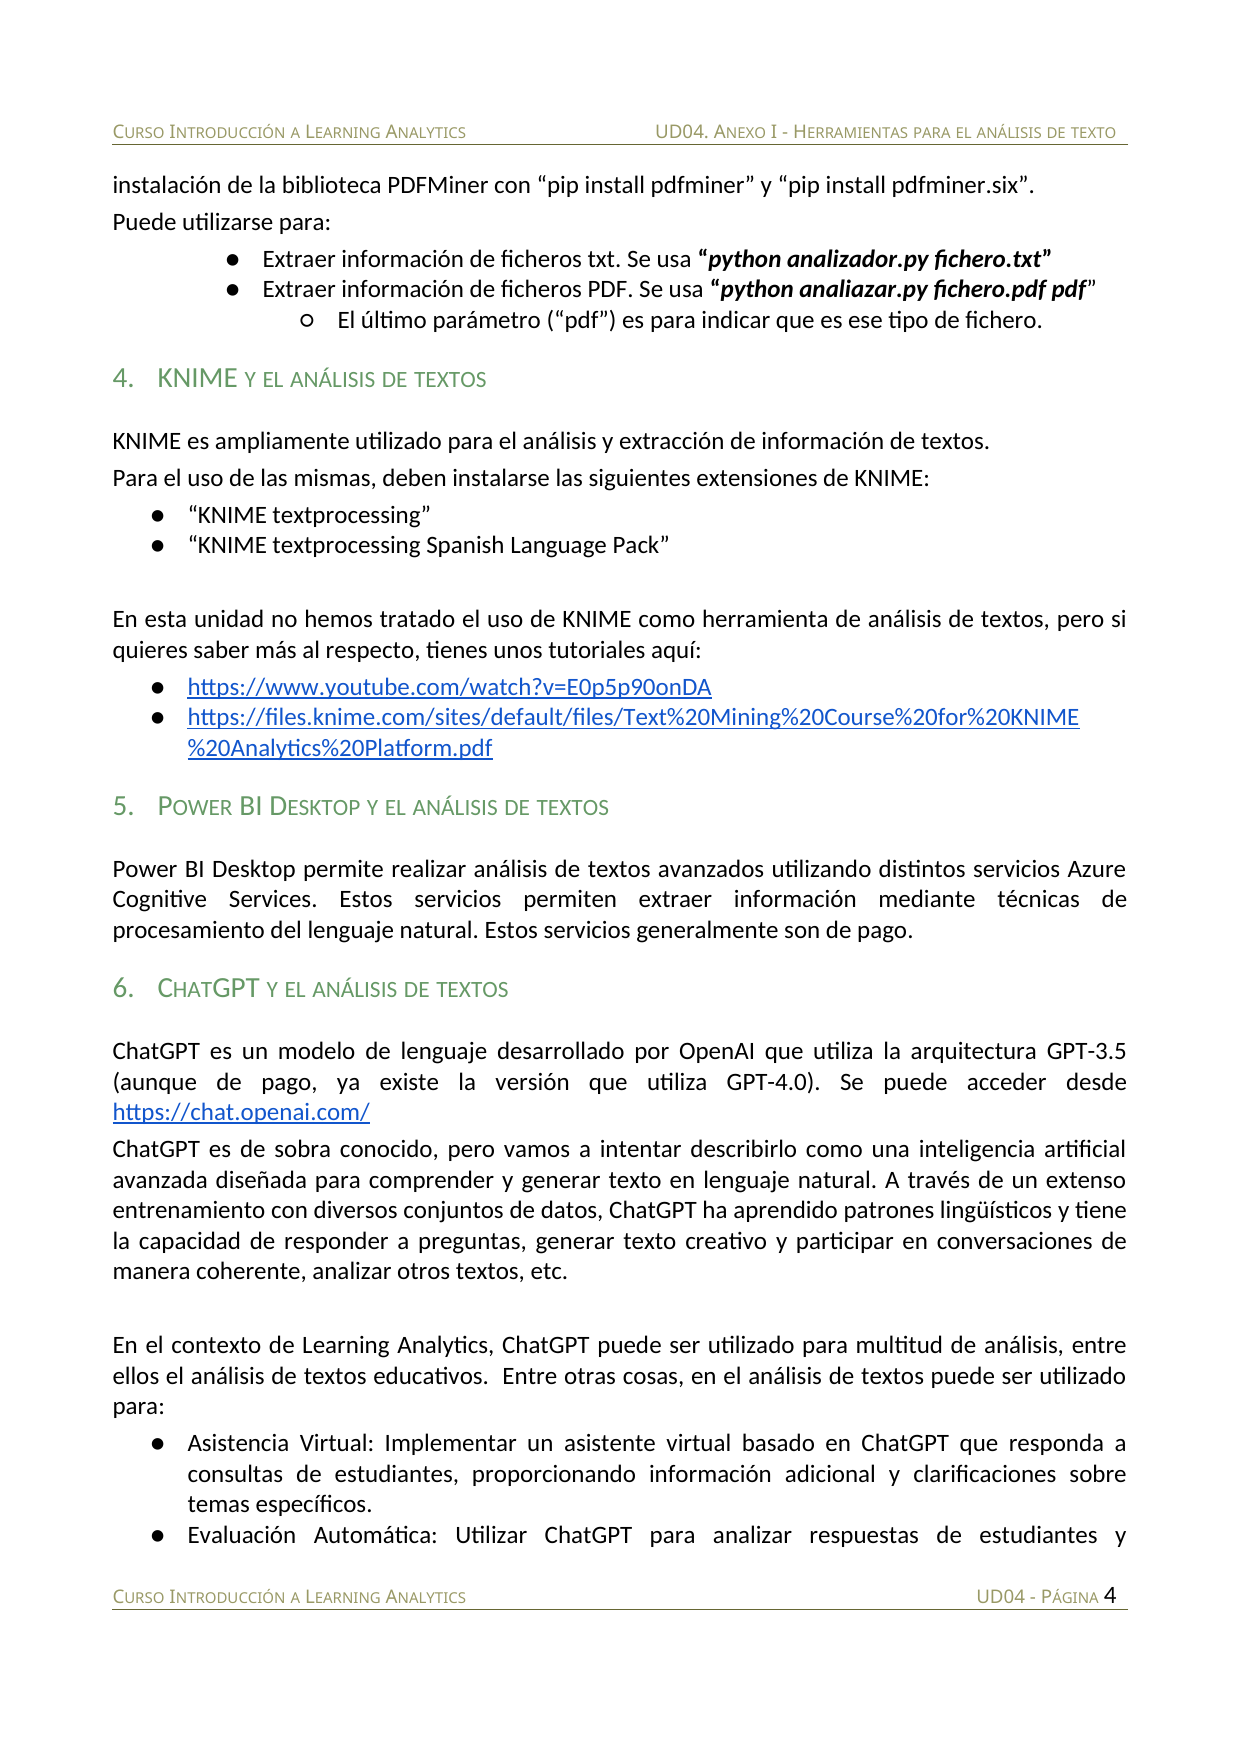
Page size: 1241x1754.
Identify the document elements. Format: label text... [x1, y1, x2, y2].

list Evaluación Automática: Utilizar ChatGPT para analizar respuestas de estudiantes y [150, 1519, 1128, 1549]
text Power BI Desktop permite realizar análisis de textos avanzados utilizando distintos servicios Azure Cognitive Services. Estos servicios permiten extraer información mediante técnicas de procesamiento del lenguaje natural. Estos servicios generalmente son de pago. [112, 853, 1128, 945]
list Asistencia Virtual: Implementar un asistente virtual basado en ChatGPT que responda a consultas de estudiantes, proporcionando información adicional y clarificaciones sobre temas específicos. [150, 1427, 1128, 1519]
list Extraer información de ficheros txt. Se usa “python analizador.py fichero.txt” [225, 243, 1128, 273]
text Puede utilizarse para: [112, 206, 1128, 237]
text instalación de la biblioteca PDFMiner con “pip install pdfminer” y “pip install pdfminer.six”. [112, 169, 1128, 199]
list “KNIME textprocessing” [150, 499, 1128, 529]
text En el contexto de Learning Analytics, ChatGPT puede ser utilizado para multitud de análisis, entre ellos el análisis de textos educativos. Entre otras cosas, en el análisis de textos puede ser utilizado para: [112, 1329, 1128, 1421]
subtitle KNIME y el análisis de textos [112, 359, 1128, 395]
text ChatGPT es de sobra conocido, pero vamos a intentar describirlo como una inteligencia artificial avanzada diseñada para comprender y generar texto en lenguaje natural. A través de un extenso entrenamiento con diversos conjuntos de datos, ChatGPT ha aprendido patrones lingüísticos y tiene la capacidad de responder a preguntas, generar texto creativo y participar en conversaciones de manera coherente, analizar otros textos, etc. [112, 1133, 1128, 1286]
text Para el uso de las mismas, deben instalarse las siguientes extensiones de KNIME: [112, 462, 1128, 493]
list https://files.knime.com/sites/default/files/Text%20Mining%20Course%20for%20KNIME%20Analytics%20Platform.pdf [150, 702, 1128, 763]
subtitle ChatGPT y el análisis de textos [112, 969, 1128, 1005]
text KNIME es ampliamente utilizado para el análisis y extracción de información de textos. [112, 425, 1128, 456]
text En esta unidad no hemos tratado el uso de KNIME como herramienta de análisis de textos, pero si quieres saber más al respecto, tienes unos tutoriales aquí: [112, 603, 1128, 664]
list El último parámetro (“pdf”) es para indicar que es ese tipo de fichero. [300, 304, 1128, 334]
list “KNIME textprocessing Spanish Language Pack” [150, 529, 1128, 560]
list Extraer información de ficheros PDF. Se usa “python analiazar.py fichero.pdf pdf” [225, 273, 1128, 304]
list https://www.youtube.com/watch?v=E0p5p90onDA [150, 671, 1128, 702]
subtitle Power BI Desktop y el análisis de textos [112, 787, 1128, 823]
text ChatGPT es un modelo de lenguaje desarrollado por OpenAI que utiliza la arquitectura GPT-3.5 (aunque de pago, ya existe la versión que utiliza GPT-4.0). Se puede acceder desde https://chat.openai.com/ [112, 1035, 1128, 1127]
